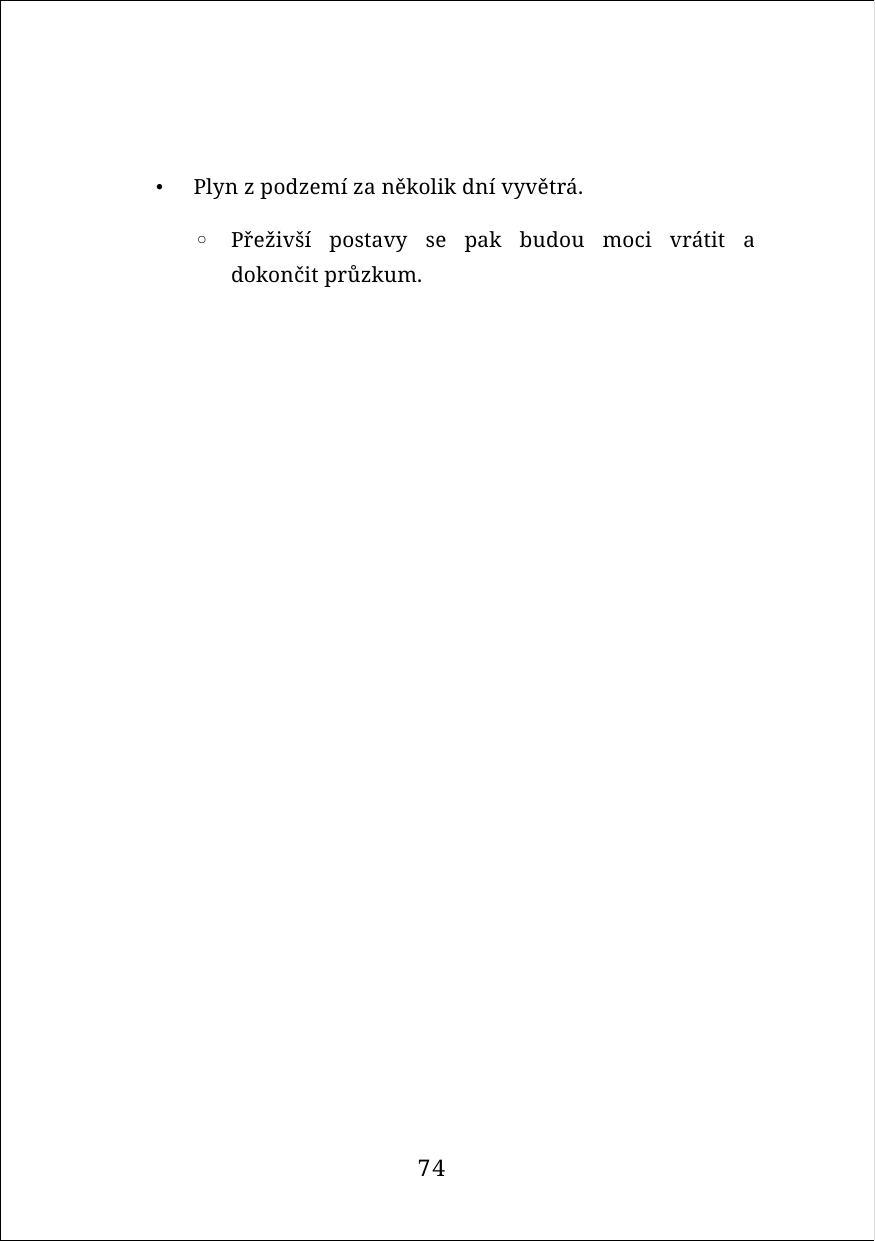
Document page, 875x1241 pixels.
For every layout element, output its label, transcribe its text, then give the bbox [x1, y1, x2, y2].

list Plyn z podzemí za několik dní vyvětrá. [156, 172, 756, 200]
list Přeživší postavy se pak budou moci vrátit a dokončit průzkum. [193, 225, 756, 289]
